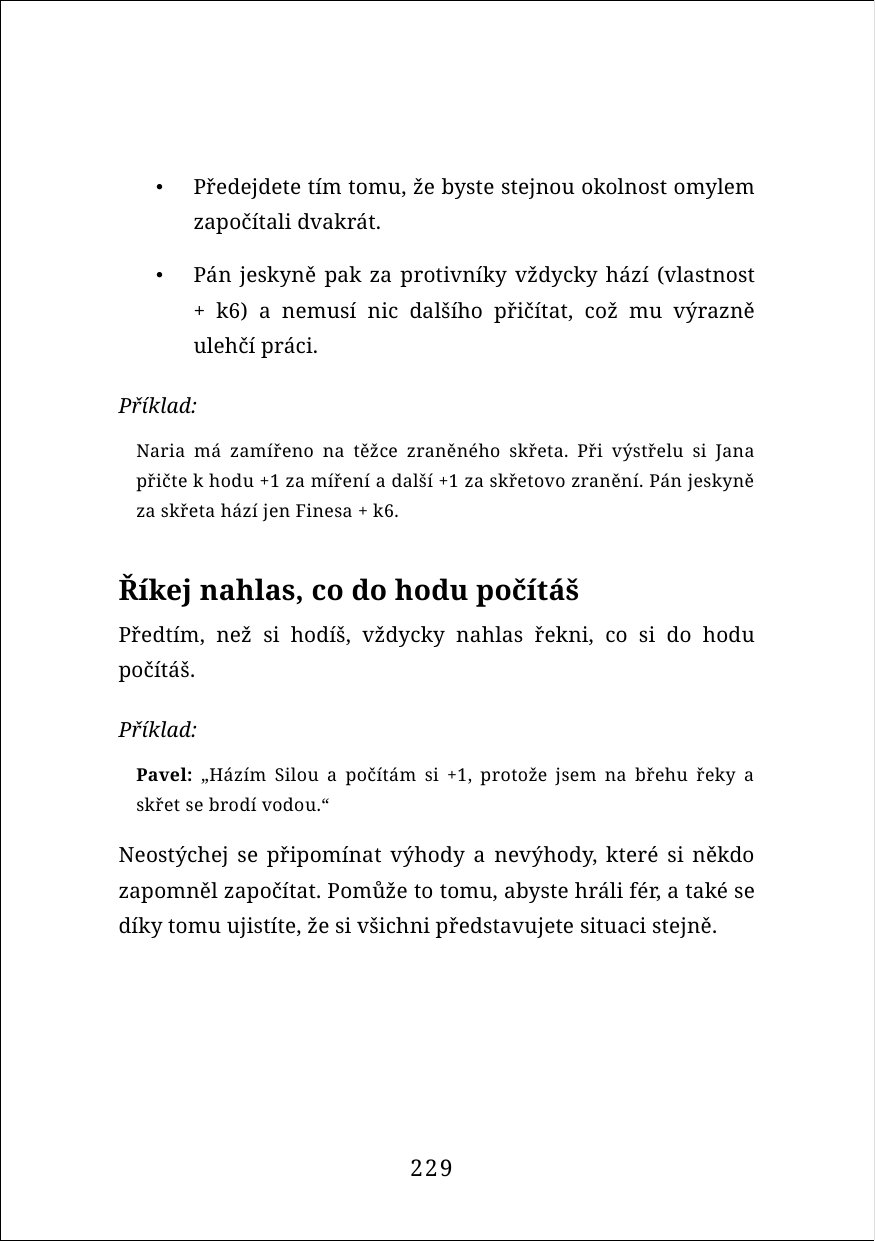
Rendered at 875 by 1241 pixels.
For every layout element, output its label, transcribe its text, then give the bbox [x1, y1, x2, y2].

text Příklad: [118, 715, 756, 743]
text Příklad: [118, 391, 756, 419]
text Naria má zamířeno na těžce zraněného skřeta. Při výstřelu si Jana přičte k hodu +1 za míření a další +1 za skřetovo zranění. Pán jeskyně za skřeta hází jen Finesa + k6. [136, 438, 756, 523]
text Předtím, než si hodíš, vždycky nahlas řekni, co si do hodu počítáš. [118, 620, 756, 684]
text Pavel: „Házím Silou a počítám si +1, protože jsem na břehu řeky a skřet se brodí vodou.“ [136, 762, 756, 816]
text Neostýchej se připomínat výhody a nevýhody, které si někdo zapomněl započítat. Pomůže to tomu, abyste hráli fér, a také se díky tomu ujistíte, že si všichni představujete situaci stejně. [118, 840, 756, 940]
list Pán jeskyně pak za protivníky vždycky hází (vlastnost + k6) a nemusí nic dalšího přičítat, což mu výrazně ulehčí práci. [156, 261, 756, 360]
subtitle Říkej nahlas, co do hodu počítáš [118, 570, 756, 608]
list Předejdete tím tomu, že byste stejnou okolnost omylem započítali dvakrát. [156, 172, 756, 236]
